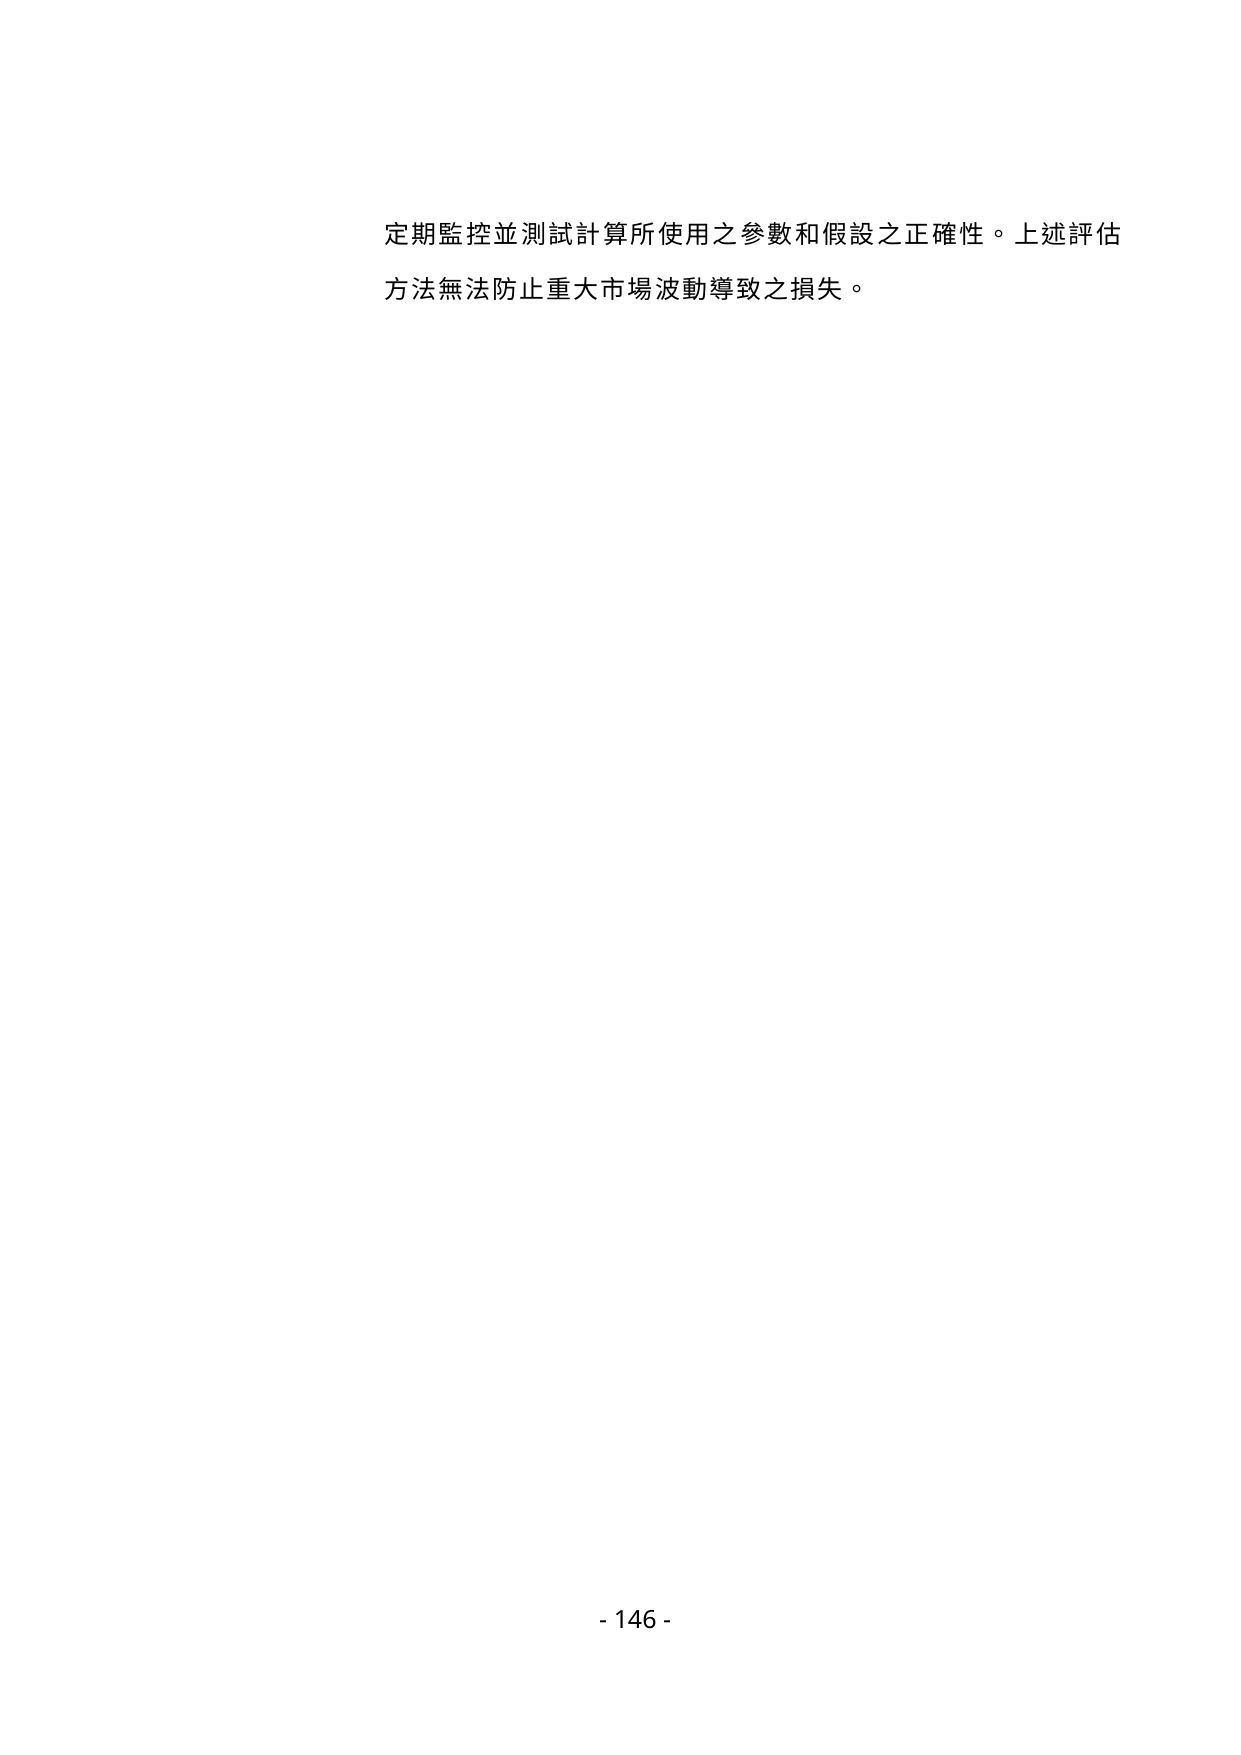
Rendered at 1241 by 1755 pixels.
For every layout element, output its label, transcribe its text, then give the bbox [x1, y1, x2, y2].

text 定期監控並測試計算所使用之參數和假設之正確性。上述評估方法無法防止重大市場波動導致之損失。 [384, 215, 1122, 305]
